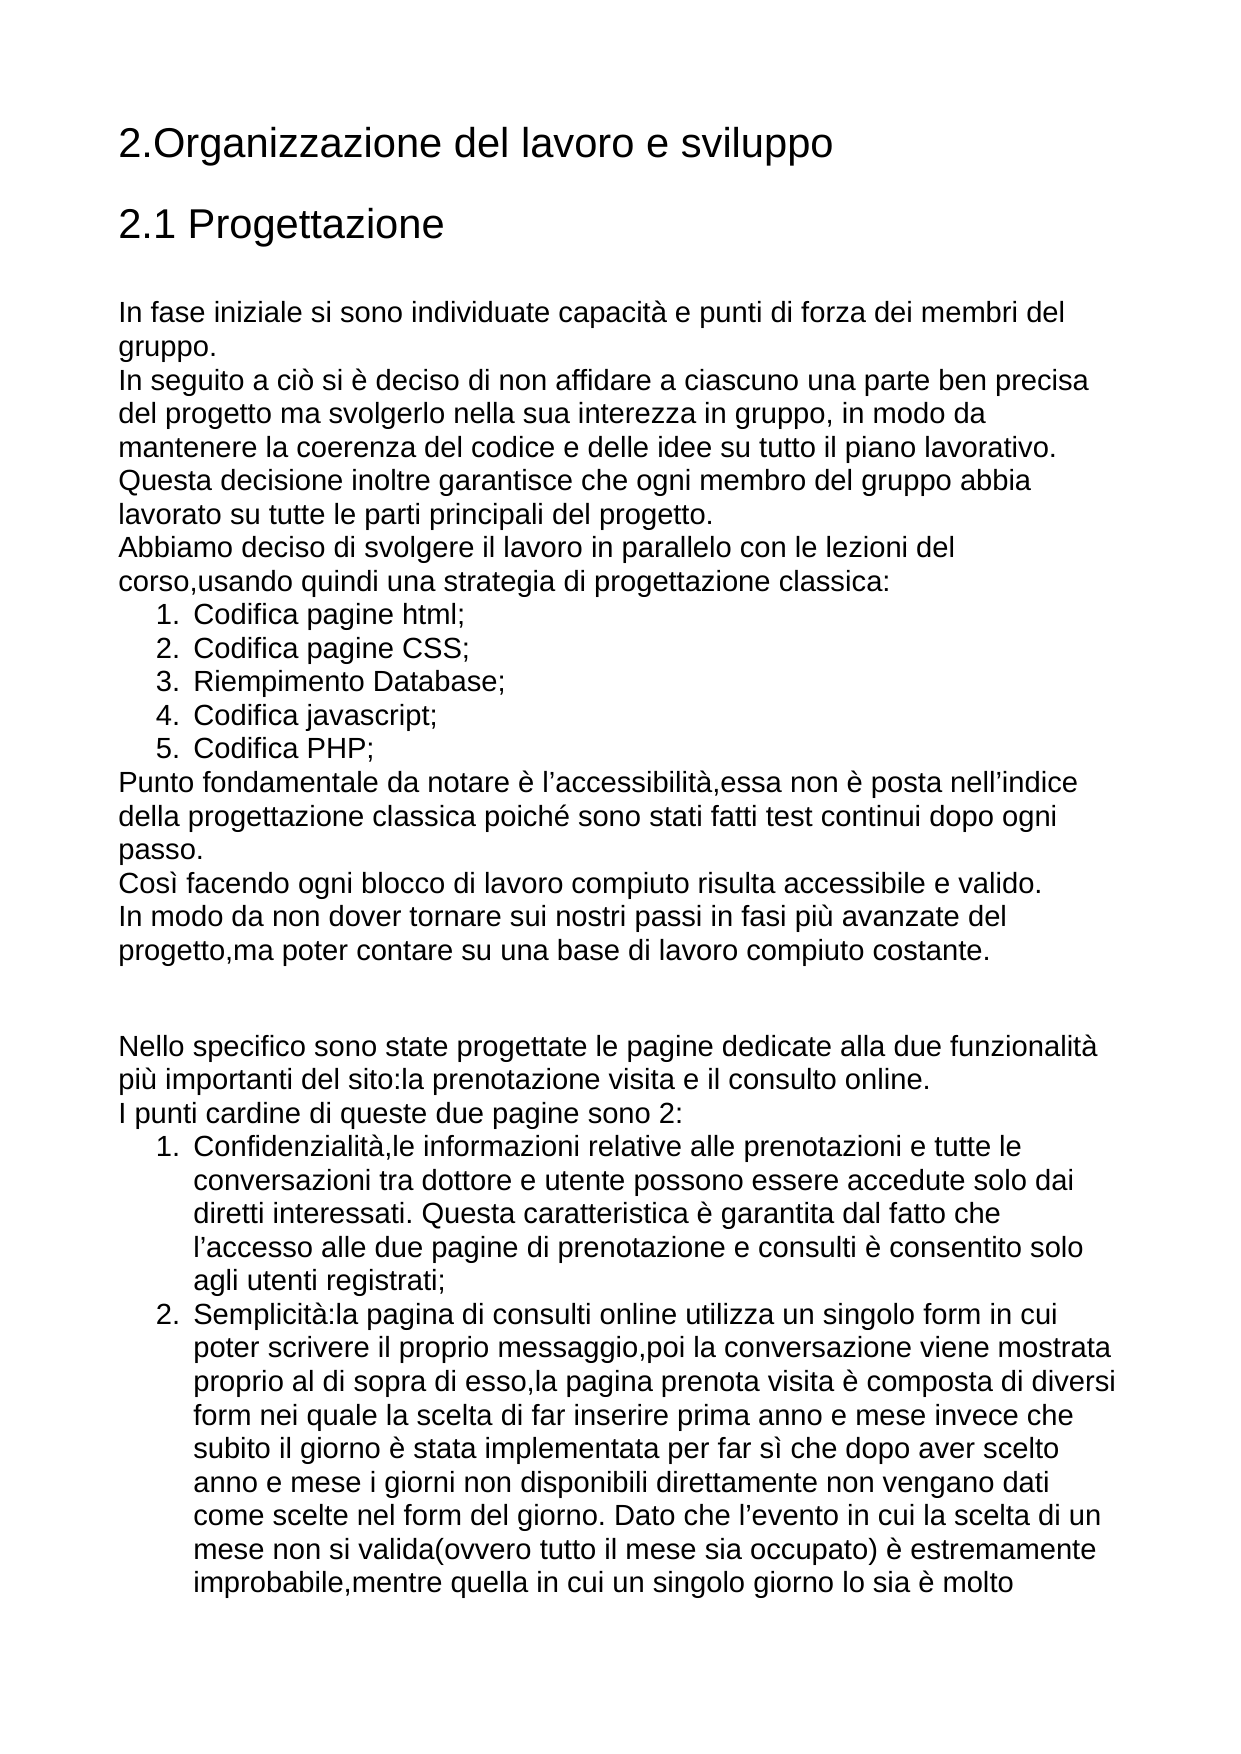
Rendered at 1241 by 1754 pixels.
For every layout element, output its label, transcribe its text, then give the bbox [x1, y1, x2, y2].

list Semplicità:la pagina di consulti online utilizza un singolo form in cui poter scrivere il proprio messaggio,poi la conversazione viene mostrata proprio al di sopra di esso,la pagina prenota visita è composta di diversi form nei quale la scelta di far inserire prima anno e mese invece che subito il giorno è stata implementata per far sì che dopo aver scelto anno e mese i giorni non disponibili direttamente non vengano dati come scelte nel form del giorno. Dato che l’evento in cui la scelta di un mese non si valida(ovvero tutto il mese sia occupato) è estremamente improbabile,mentre quella in cui un singolo giorno lo sia è molto [156, 1297, 1122, 1599]
list Codifica pagine CSS; [156, 631, 1122, 664]
text I punti cardine di queste due pagine sono 2: [118, 1096, 1122, 1129]
text Questa decisione inoltre garantisce che ogni membro del gruppo abbia lavorato su tutte le parti principali del progetto. [118, 463, 1122, 530]
list Codifica javascript; [156, 698, 1122, 731]
text In seguito a ciò si è deciso di non affidare a ciascuno una parte ben precisa del progetto ma svolgerlo nella sua interezza in gruppo, in modo da mantenere la coerenza del codice e delle idee su tutto il piano lavorativo. [118, 362, 1122, 463]
list Codifica pagine html; [156, 597, 1122, 631]
text In modo da non dover tornare sui nostri passi in fasi più avanzate del progetto,ma poter contare su una base di lavoro compiuto costante. [118, 899, 1122, 966]
list Confidenzialità,le informazioni relative alle prenotazioni e tutte le conversazioni tra dottore e utente possono essere accedute solo dai diretti interessati. Questa caratteristica è garantita dal fatto che l’accesso alle due pagine di prenotazione e consulti è consentito solo agli utenti registrati; [156, 1129, 1122, 1297]
text 2.Organizzazione del lavoro e sviluppo [118, 118, 1122, 166]
text In fase iniziale si sono individuate capacità e punti di forza dei membri del gruppo. [118, 295, 1122, 362]
list Codifica PHP; [156, 731, 1122, 765]
text Nello specifico sono state progettate le pagine dedicate alla due funzionalità più importanti del sito:la prenotazione visita e il consulto online. [118, 1028, 1122, 1096]
text Così facendo ogni blocco di lavoro compiuto risulta accessibile e valido. [118, 866, 1122, 899]
text Abbiamo deciso di svolgere il lavoro in parallelo con le lezioni del corso,usando quindi una strategia di progettazione classica: [118, 530, 1122, 597]
text Punto fondamentale da notare è l’accessibilità,essa non è posta nell’indice della progettazione classica poiché sono stati fatti test continui dopo ogni passo. [118, 765, 1122, 866]
text 2.1 Progettazione [118, 199, 1122, 247]
list Riempimento Database; [156, 664, 1122, 698]
